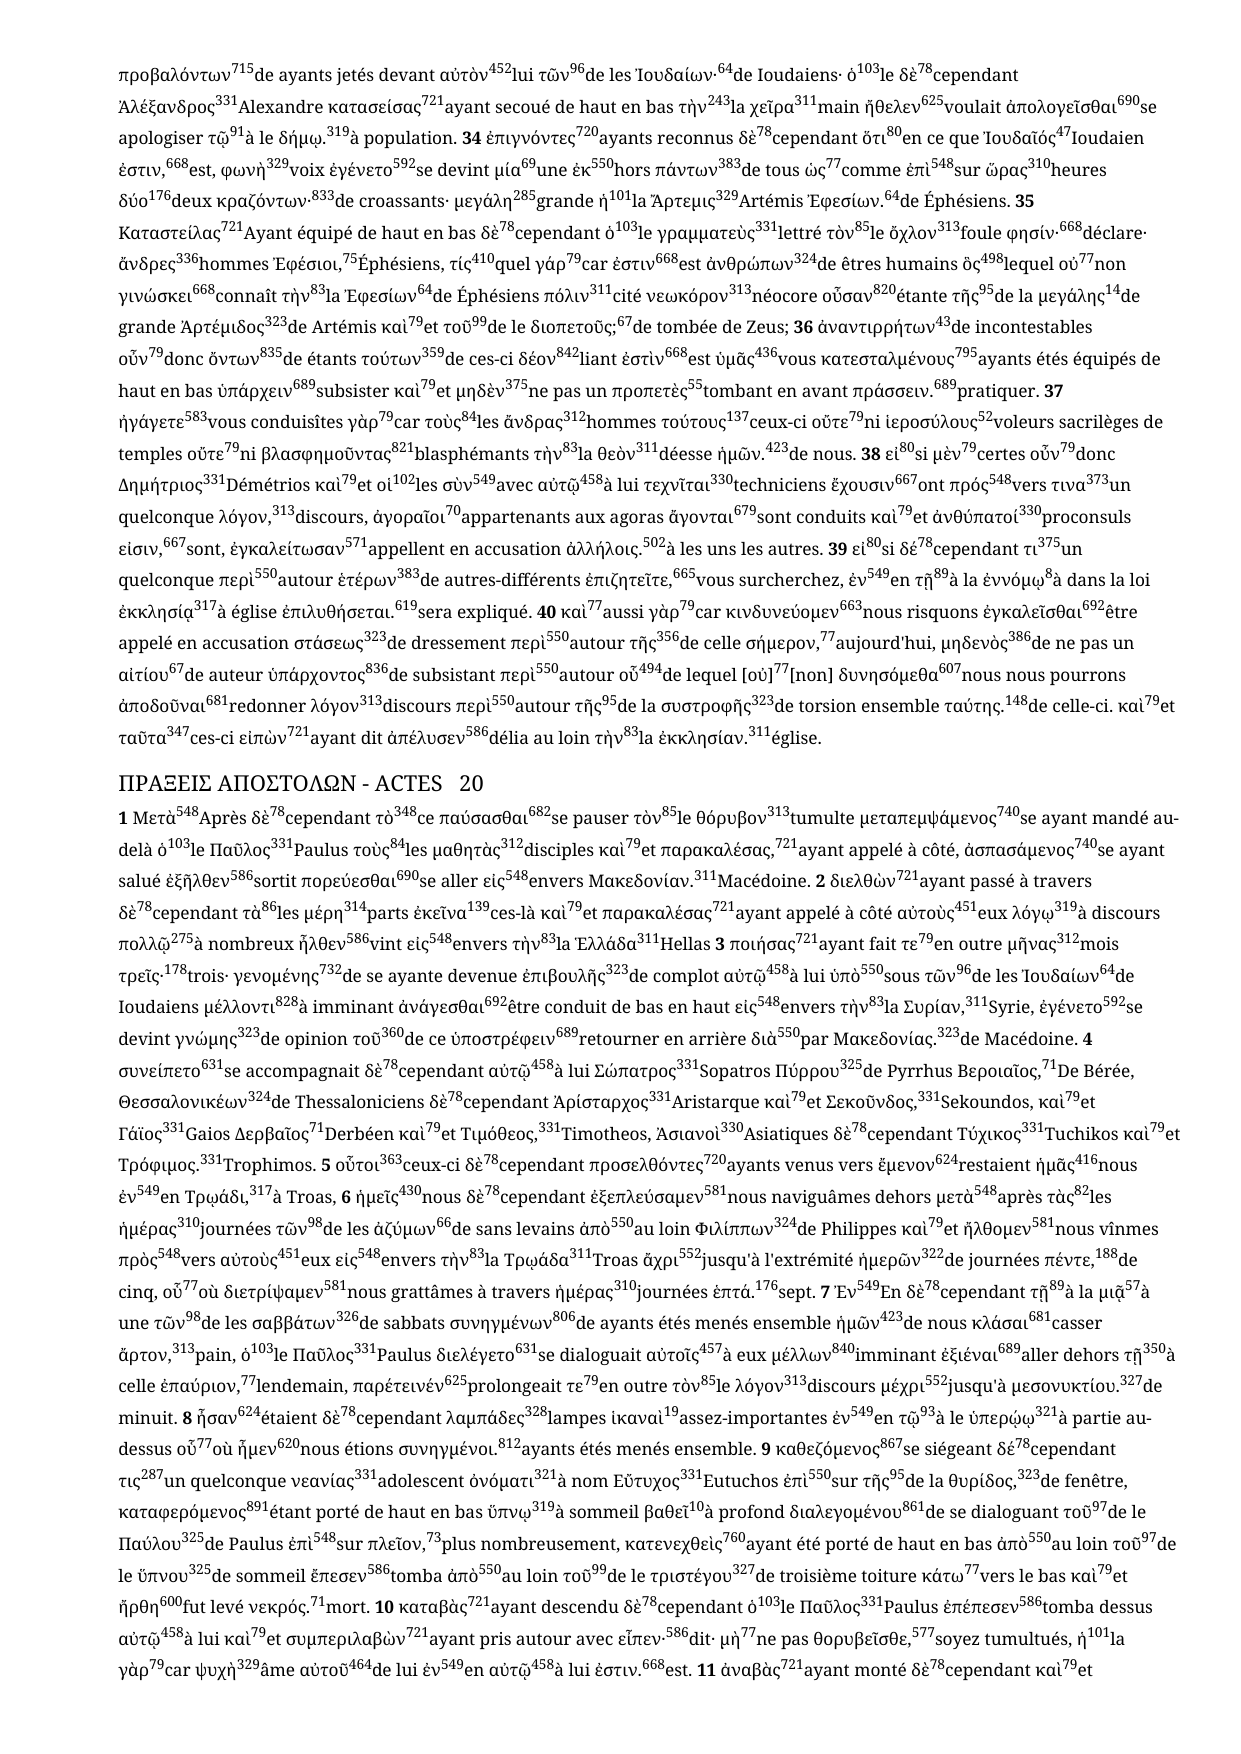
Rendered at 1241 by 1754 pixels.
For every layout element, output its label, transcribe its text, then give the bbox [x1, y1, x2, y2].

text ΠΡΑΞΕΙΣ ΑΠΟΣΤΟΛΩΝ - ACTES 20 [118, 768, 1181, 798]
text 1 Ἐγένετο592Se devint δὲ78cependant ἐν549en τῷ354à ce τὸν85le Ἀπολλῶ313Apollos εἶναι689être ἐν549en Κορίνθῳ317à Corinthe Παῦλον313Paulus διελθόντα707ayant passé à travers τὰ86les ἀνωτερικὰ5hautes μέρη314parts [κατ]ελθεῖν681venir de haut en bas εἰς548envers Ἔφεσον311Éphèse καὶ79et εὑρεῖν681trouver τινας268des quelconques μαθητὰς312disciples 2 εἶπέν586dit τε79en outre πρὸς548vers αὐτούς·451eux· εἰ340si πνεῦμα315souffle ἅγιον6saint ἐλάβετε583vous prîtes πιστεύσαντες;720ayants crus; οἱ468ceux δὲ78cependant πρὸς548vers αὐτόν·452lui· ἀλλ᾽79mais οὐδ᾽77non cependant εἰ80si πνεῦμα333souffle ἅγιον24saint ἔστιν668est ἠκούσαμεν.581nous écoutâmes. 3 εἶπέν586dit τε·79en outre· εἰς548envers τί399quel οὖν79donc ἐβαπτίσθητε;597vous fûtes baptisé; οἱ468ceux δὲ78cependant εἶπαν·585dirent· εἰς548envers τὸ87le Ἰωάννου325de Ioannes βάπτισμα.315baptême. 4 εἶπεν586dit δὲ78cependant Παῦλος·331Paulus· Ἰωάννης331Ioannes ἐβάπτισεν586baptisa βάπτισμα315baptême μετανοίας323de transintelligence τῷ91à le λαῷ319à peuple λέγων840disant εἰς548envers τὸν346celui ἐρχόμενον849se venant μετ᾽548après αὐτὸν452lui ἵνα80afin que πιστεύσωσιν,898que croient, τοῦτ᾽366ce-ci ἔστιν668est εἰς548envers τὸν85le Ἰησοῦν.313Iésous. 5 ἀκούσαντες720ayants écoutés δὲ78cependant ἐβαπτίσθησαν599furent baptisé εἰς548envers τὸ87le ὄνομα315nom τοῦ97de le κυρίου325de Maître Ἰησοῦ,325de Iésous, 6 καὶ79et ἐπιθέντος716de ayant surposé αὐτοῖς457à eux τοῦ97de le Παύλου325de Paulus [τὰς]82[les] χεῖρας310mains ἦλθεν586vint τὸ105le πνεῦμα333souffle τὸ105le ἅγιον24saint ἐπ᾽548sur αὐτούς,451eux, ἐλάλουν624bavardaient τε79en outre γλώσσαις316à langues καὶ79et ἐπροφήτευον.624prophétisaient. 7 ἦσαν624étaient δὲ78cependant οἱ102les πάντες286tous ἄνδρες330hommes ὡσεὶ77comme si δώδεκα.70douze. 8 Εἰσελθὼν721Ayant venu à l'intérieur δὲ78cependant εἰς548envers τὴν83la συναγωγὴν311synagogue ἐπαρρησιάζετο631se oralisait franchement ἐπὶ548sur μῆνας312mois τρεῖς178trois διαλεγόμενος867se dialoguant καὶ79et πείθων840persuadant [τὰ]86[les] περὶ550autour τῆς95de la βασιλείας323de royauté τοῦ97de le θεοῦ.325de Dieu. 9 ὡς80comme δέ78cependant τινες389des quelconques ἐσκληρύνοντο635étaient durci καὶ79et ἠπείθουν624désobéissaient κακολογοῦντες839discourants en mal τὴν83la ὁδὸν311chemin ἐνώπιον552en devant τοῦ99de le πλήθους,327de multitude, ἀποστὰς721ayant dressé au loin ἀπ᾽550au loin αὐτῶν463de eux ἀφώρισεν586délimita τοὺς84les μαθητὰς312disciples καθ᾽548selon ἡμέραν311journée διαλεγόμενος867se dialoguant ἐν549en τῇ89à la σχολῇ317à école Τυράννου.325de Tyrannos. 10 τοῦτο366ce-ci δὲ78cependant ἐγένετο592se devint ἐπὶ548sur ἔτη314ans δύο,180deux, ὥστε80de sorte que πάντας268tous τοὺς345ceux κατοικοῦντας821établissants maison d'habitation τὴν83la Ἀσίαν311Asie ἀκοῦσαι681écouter τὸν85le λόγον313discours τοῦ97de le κυρίου,325de Maître, Ἰουδαίους52Ioudaiens τε79en outre καὶ79et Ἕλληνας.312Hellèns. 11 Δυνάμεις310Puissances τε79en outre οὐ77non τὰς343celles τυχούσας704ayantes obtenues ὁ103le θεὸς331Dieu ἐποίει625faisait διὰ550par τῶν94de les χειρῶν322de mains Παύλου,325de Paulus, 12 ὥστε80de sorte que καὶ77aussi ἐπὶ548sur τοὺς345ceux ἀσθενοῦντας821étants infirme ἀποφέρεσθαι692être porté au loin ἀπὸ550au loin τοῦ97de le χρωτὸς325de peau αὐτοῦ464de lui σουδάρια314petits suaires ἢ79ou σιμικίνθια314jupons en ceinture très court καὶ79et ἀπαλλάσσεσθαι692être débarrassé ἀπ᾽550au loin αὐτῶν463de eux τὰς82les νόσους,310maladies, τά86les τε79en outre πνεύματα314souffles τὰ86les πονηρὰ5méchants ἐκπορεύεσθαι.690se aller au dehors. 13 Ἐπεχείρησαν585Mirent la main sur δέ78cependant τινες389des quelconques καὶ77aussi τῶν357de ceux περιερχομένων860de se allants autour Ἰουδαίων15de Ioudaiens ἐξορκιστῶν324de exorcistes ὀνομάζειν689nommer ἐπὶ548sur τοὺς345ceux ἔχοντας821ayants τὰ86les πνεύματα314souffles τὰ86les πονηρὰ5méchants τὸ87le ὄνομα315nom τοῦ97de le κυρίου325de Maître Ἰησοῦ325de Iésous λέγοντες·839disants· ὁρκίζω664je fais sermenter ὑμᾶς436vous τὸν85le Ἰησοῦν313Iésous ὃν480lequel Παῦλος331Paulus κηρύσσει.668annonce. 14 ἦσαν624étaient δέ78cependant τινος281de un quelconque Σκευᾶ325de Skeua Ἰουδαίου16de Ioudaien ἀρχιερέως325de chef sacrificateur ἑπτὰ196sept υἱοὶ330fils τοῦτο348ce-ci ποιοῦντες.839faisants. 15 ἀποκριθὲν762ayant été répondu δὲ78cependant τὸ105le πνεῦμα333souffle τὸ105le πονηρὸν24méchant εἶπεν586dit αὐτοῖς·457à eux· τὸν85le [μὲν]79[certes] Ἰησοῦν313Iésous γινώσκω664je connais καὶ79et τὸν85le Παῦλον313Paulus ἐπίσταμαι,670je m'établis sûrement, ὑμεῖς447vous δὲ78cependant τίνες409quels ἐστέ;665vous êtes; 16 καὶ79et ἐφαλόμενος740se ayant bondi sur ὁ103le ἄνθρωπος331être humain ἐπ᾽548sur αὐτοὺς451eux ἐν549en ᾧ486à lequel ἦν625était τὸ105le πνεῦμα333souffle τὸ105le πονηρόν,24méchant, κατακυριεύσας721ayant maîtrisé de haut en bas ἀμφοτέρων383de tous deux ἴσχυσεν586eut la ténacité κατ᾽550contre αὐτῶν463de eux ὥστε80de sorte que γυμνοὺς52nus καὶ79et τετραυματισμένους795ayants étés traumatisés ἐκφυγεῖν681fuir dehors ἐκ550hors τοῦ97de le οἴκου325de maison ἐκείνου.150de celui-là. 17 τοῦτο366ce-ci δὲ78cependant ἐγένετο592se devint γνωστὸν49connu πᾶσιν274à tous Ἰουδαίοις58à Ioudaiens τε79en outre καὶ79et Ἕλλησιν318à Hellèns τοῖς351à ceux κατοικοῦσιν827à établissants maison d'habitation τὴν83la Ἔφεσον311Éphèse καὶ79et ἐπέπεσεν586tomba dessus φόβος331effroi ἐπὶ548sur πάντας268tous αὐτοὺς451eux καὶ79et ἐμεγαλύνετο636était magnifié τὸ105le ὄνομα333nom τοῦ97de le κυρίου325de Maître Ἰησοῦ.325de Iésous. 18 Πολλοί389Nombreux τε79en outre τῶν357de ceux πεπιστευκότων777de ayants crus ἤρχοντο630se venaient ἐξομολογούμενοι866se avouants à l'excès καὶ79et ἀναγγέλλοντες839annonçants de bas en haut τὰς82les πράξεις310pratiques αὐτῶν.463de eux. 19 ἱκανοὶ70assez-importants δὲ78cependant τῶν357de ceux τὰ86les περίεργα54travaillés alentour πραξάντων715de ayants pratiqués συνενέγκαντες720ayants étés opportun τὰς242les βίβλους310bibles κατέκαιον624brûlaient complètement ἐνώπιον552en devant πάντων,383de tous, καὶ79et συνεψήφισαν585comptèrent ensemble τὰς82les τιμὰς310valeurs αὐτῶν461de elles καὶ79et εὗρον585trouvèrent ἀργυρίου327de objet d'argent μυριάδας310myriades πέντε.176cinq. 20 Οὕτως77Ainsi κατὰ548selon κράτος315force τοῦ97de le κυρίου325de Maître ὁ103le λόγος331discours ηὔξανεν625croissait καὶ79et ἴσχυεν.625avait la ténacité. 21 Ὡς80Comme δὲ78cependant ἐπληρώθη600fut fait plénitude ταῦτα,365ces-ci, ἔθετο592se posa ὁ103le Παῦλος331Paulus ἐν549en τῷ93à le πνεύματι321à souffle διελθὼν721ayant passé à travers τὴν83la Μακεδονίαν311Macédoine καὶ79et Ἀχαΐαν311Achaïe πορεύεσθαι690se aller εἰς548envers Ἱεροσόλυμα314Ierosolymas εἰπὼν721ayant dit ὅτι80en ce que μετὰ548après τὸ348ce γενέσθαι682se devenir με417moi ἐκεῖ77là δεῖ668lie με417moi καὶ77aussi Ῥώμην311Rome ἰδεῖν.681voir. 22 ἀποστείλας721ayant envoyé δὲ78cependant εἰς548envers τὴν83la Μακεδονίαν311Macédoine δύο52deux τῶν357de ceux διακονούντων833de servants αὐτῷ,458à lui, Τιμόθεον313Timotheos καὶ79et Ἔραστον,313Érastos, αὐτὸς469lui ἐπέσχεν586eut sur χρόνον313temps εἰς548envers τὴν83la Ἀσίαν.311Asie. 23 Ἐγένετο592Se devint δὲ78cependant κατὰ548selon τὸν85le καιρὸν313moment ἐκεῖνον138celui-là τάραχος331trouble οὐκ77non ὀλίγος390peu περὶ550autour τῆς95de la ὁδοῦ.323de chemin. 24 Δημήτριος331Démétrios γάρ79car τις287un quelconque ὀνόματι,321à nom, ἀργυροκόπος,331batteur d’argent, ποιῶν840faisant ναοὺς312temples ἀργυροῦς3argentés Ἀρτέμιδος323de Artémis παρείχετο631se fournissait τοῖς90à les τεχνίταις318à techniciens οὐκ77non ὀλίγην267peu ἐργασίαν,311travaillance, 25 οὓς479lesquels συναθροίσας721ayant réuni ensemble καὶ77aussi τοὺς84les περὶ548autour τὰ86les τοιαῦτα347tels ἐργάτας312travailleurs εἶπεν·586dit· ἄνδρες,336hommes, ἐπίστασθε671vous vous établissez sûrement ὅτι80en ce que ἐκ550hors ταύτης148de celle-ci τῆς95de la ἐργασίας323de travaillance ἡ101la εὐπορία329prospérité ἡμῖν419à nous ἐστιν668est 26 καὶ79et θεωρεῖτε665vous observez καὶ79et ἀκούετε665vous écoutez ὅτι80en ce que οὐ77non μόνον77seulement Ἐφέσου323de Éphèse ἀλλὰ79mais σχεδὸν77presque πάσης279de toute τῆς95de la Ἀσίας323de Asie ὁ103le Παῦλος331Paulus οὗτος156celui-ci πείσας721ayant persuadé μετέστησεν586déplaça ἱκανὸν4assez-important ὄχλον313foule λέγων840disant ὅτι80en ce que οὐκ77non εἰσὶν667sont θεοὶ330dieux οἱ363ceux διὰ550par χειρῶν322de mains γινόμενοι.866se devenants. 27 οὐ77non μόνον77seulement δὲ78cependant τοῦτο366ce-ci κινδυνεύει668risque ἡμῖν419à nous τὸ87le μέρος315part εἰς548envers ἀπελεγμὸν313reproche loin ἐλθεῖν681venir ἀλλὰ79mais καὶ77aussi τὸ87le τῆς95de la μεγάλης14de grande θεᾶς323de déesse Ἀρτέμιδος323de Artémis ἱερὸν315sanctuaire εἰς548envers οὐθὲν375aucun λογισθῆναι,683être calculé, μέλλειν689imminer τε79en outre καὶ77aussi καθαιρεῖσθαι692être saisi du haut vers le bas τῆς95de la μεγαλειότητος323de magnificence αὐτῆς462de elle ἣν478laquelle ὅλη285toute entière ἡ101la Ἀσία329Asie καὶ79et ἡ101la οἰκουμένη329écoumène σέβεται.674se vénère. 28 Ἀκούσαντες720Ayants écoutés δὲ78cependant καὶ79et γενόμενοι739se ayants devenus πλήρεις46de plénitudes θυμοῦ325de fureur ἔκραζον624croassaient λέγοντες·839disants· μεγάλη45grande ἡ101la Ἄρτεμις329Artémis Ἐφεσίων.64de Éphésiens. 29 καὶ79et ἐπλήσθη600fut rempli ἡ101la πόλις329cité τῆς95de la συγχύσεως,323de confusion, ὥρμησάν585ruèrent τε79en outre ὁμοθυμαδὸν77en même fureur εἰς548envers τὸ87le θέατρον315théâtre συναρπάσαντες720ayants ravis avec Γάϊον313Gaios καὶ79et Ἀρίσταρχον313Aristarque Μακεδόνας,312Macédoniens, συνεκδήμους312compagnons de voyage Παύλου.325de Paulus. 30 Παύλου325de Paulus δὲ78cependant βουλομένου861de se ayant dessein εἰσελθεῖν681venir à l'intérieur εἰς548envers τὸν85le δῆμον313population οὐκ77non εἴων624concédaient αὐτὸν452lui οἱ102les μαθηταί·330disciples· 31 τινὲς286des quelconques δὲ78cependant καὶ77aussi τῶν96de les Ἀσιαρχῶν,324de Asiarques, ὄντες839étants αὐτῷ458à lui φίλοι,46amis, πέμψαντες720ayants mandés πρὸς548vers αὐτὸν452lui παρεκάλουν624appelaient à côté μὴ77ne pas δοῦναι681donner ἑαυτὸν528lui-même εἰς548envers τὸ87le θέατρον.315théâtre. 32 ἄλλοι389autres μὲν77certes οὖν79donc ἄλλο375autre τι271un quelconque ἔκραζον·624croassaient· ἦν625était γὰρ79car ἡ101la ἐκκλησία329église συγκεχυμένη811ayante étée versée ensemble dans la confusion καὶ79et οἱ102les πλείους389plus nombreusement οὐκ77non ᾔδεισαν658avaient su τίνος407de quel ἕνεκα552à cause συνεληλύθεισαν.658avaient venus ensemble. 33 ἐκ550hors δὲ78cependant τοῦ97de le ὄχλου325de foule συνεβίβασαν585concilièrent Ἀλέξανδρον,313Alexandre, προβαλόντων715de ayants jetés devant αὐτὸν452lui τῶν96de les Ἰουδαίων·64de Ioudaiens· ὁ103le δὲ78cependant Ἀλέξανδρος331Alexandre κατασείσας721ayant secoué de haut en bas τὴν243la χεῖρα311main ἤθελεν625voulait ἀπολογεῖσθαι690se apologiser τῷ91à le δήμῳ.319à population. 34 ἐπιγνόντες720ayants reconnus δὲ78cependant ὅτι80en ce que Ἰουδαῖός47Ioudaien ἐστιν,668est, φωνὴ329voix ἐγένετο592se devint μία69une ἐκ550hors πάντων383de tous ὡς77comme ἐπὶ548sur ὥρας310heures δύο176deux κραζόντων·833de croassants· μεγάλη285grande ἡ101la Ἄρτεμις329Artémis Ἐφεσίων.64de Éphésiens. 35 Καταστείλας721Ayant équipé de haut en bas δὲ78cependant ὁ103le γραμματεὺς331lettré τὸν85le ὄχλον313foule φησίν·668déclare· ἄνδρες336hommes Ἐφέσιοι,75Éphésiens, τίς410quel γάρ79car ἐστιν668est ἀνθρώπων324de êtres humains ὃς498lequel οὐ77non γινώσκει668connaît τὴν83la Ἐφεσίων64de Éphésiens πόλιν311cité νεωκόρον313néocore οὖσαν820étante τῆς95de la μεγάλης14de grande Ἀρτέμιδος323de Artémis καὶ79et τοῦ99de le διοπετοῦς;67de tombée de Zeus; 36 ἀναντιρρήτων43de incontestables οὖν79donc ὄντων835de étants τούτων359de ces-ci δέον842liant ἐστὶν668est ὑμᾶς436vous κατεσταλμένους795ayants étés équipés de haut en bas ὑπάρχειν689subsister καὶ79et μηδὲν375ne pas un προπετὲς55tombant en avant πράσσειν.689pratiquer. 37 ἠγάγετε583vous conduisîtes γὰρ79car τοὺς84les ἄνδρας312hommes τούτους137ceux-ci οὔτε79ni ἱεροσύλους52voleurs sacrilèges de temples οὔτε79ni βλασφημοῦντας821blasphémants τὴν83la θεὸν311déesse ἡμῶν.423de nous. 38 εἰ80si μὲν79certes οὖν79donc Δημήτριος331Démétrios καὶ79et οἱ102les σὺν549avec αὐτῷ458à lui τεχνῖται330techniciens ἔχουσιν667ont πρός548vers τινα373un quelconque λόγον,313discours, ἀγοραῖοι70appartenants aux agoras ἄγονται679sont conduits καὶ79et ἀνθύπατοί330proconsuls εἰσιν,667sont, ἐγκαλείτωσαν571appellent en accusation ἀλλήλοις.502à les uns les autres. 39 εἰ80si δέ78cependant τι375un quelconque περὶ550autour ἑτέρων383de autres-différents ἐπιζητεῖτε,665vous surcherchez, ἐν549en τῇ89à la ἐννόμῳ8à dans la loi ἐκκλησίᾳ317à église ἐπιλυθήσεται.619sera expliqué. 40 καὶ77aussi γὰρ79car κινδυνεύομεν663nous risquons ἐγκαλεῖσθαι692être appelé en accusation στάσεως323de dressement περὶ550autour τῆς356de celle σήμερον,77aujourd'hui, μηδενὸς386de ne pas un αἰτίου67de auteur ὑπάρχοντος836de subsistant περὶ550autour οὗ494de lequel [οὐ]77[non] δυνησόμεθα607nous nous pourrons ἀποδοῦναι681redonner λόγον313discours περὶ550autour τῆς95de la συστροφῆς323de torsion ensemble ταύτης.148de celle-ci. καὶ79et ταῦτα347ces-ci εἰπὼν721ayant dit ἀπέλυσεν586délia au loin τὴν83la ἐκκλησίαν.311église. [118, 59, 1181, 749]
text 1 Μετὰ548Après δὲ78cependant τὸ348ce παύσασθαι682se pauser τὸν85le θόρυβον313tumulte μεταπεμψάμενος740se ayant mandé au-delà ὁ103le Παῦλος331Paulus τοὺς84les μαθητὰς312disciples καὶ79et παρακαλέσας,721ayant appelé à côté, ἀσπασάμενος740se ayant salué ἐξῆλθεν586sortit πορεύεσθαι690se aller εἰς548envers Μακεδονίαν.311Macédoine. 2 διελθὼν721ayant passé à travers δὲ78cependant τὰ86les μέρη314parts ἐκεῖνα139ces-là καὶ79et παρακαλέσας721ayant appelé à côté αὐτοὺς451eux λόγῳ319à discours πολλῷ275à nombreux ἦλθεν586vint εἰς548envers τὴν83la Ἑλλάδα311Hellas 3 ποιήσας721ayant fait τε79en outre μῆνας312mois τρεῖς·178trois· γενομένης732de se ayante devenue ἐπιβουλῆς323de complot αὐτῷ458à lui ὑπὸ550sous τῶν96de les Ἰουδαίων64de Ioudaiens μέλλοντι828à imminant ἀνάγεσθαι692être conduit de bas en haut εἰς548envers τὴν83la Συρίαν,311Syrie, ἐγένετο592se devint γνώμης323de opinion τοῦ360de ce ὑποστρέφειν689retourner en arrière διὰ550par Μακεδονίας.323de Macédoine. 4 συνείπετο631se accompagnait δὲ78cependant αὐτῷ458à lui Σώπατρος331Sopatros Πύρρου325de Pyrrhus Βεροιαῖος,71De Bérée, Θεσσαλονικέων324de Thessaloniciens δὲ78cependant Ἀρίσταρχος331Aristarque καὶ79et Σεκοῦνδος,331Sekoundos, καὶ79et Γάϊος331Gaios Δερβαῖος71Derbéen καὶ79et Τιμόθεος,331Timotheos, Ἀσιανοὶ330Asiatiques δὲ78cependant Τύχικος331Tuchikos καὶ79et Τρόφιμος.331Trophimos. 5 οὗτοι363ceux-ci δὲ78cependant προσελθόντες720ayants venus vers ἔμενον624restaient ἡμᾶς416nous ἐν549en Τρῳάδι,317à Troas, 6 ἡμεῖς430nous δὲ78cependant ἐξεπλεύσαμεν581nous naviguâmes dehors μετὰ548après τὰς82les ἡμέρας310journées τῶν98de les ἀζύμων66de sans levains ἀπὸ550au loin Φιλίππων324de Philippes καὶ79et ἤλθομεν581nous vînmes πρὸς548vers αὐτοὺς451eux εἰς548envers τὴν83la Τρῳάδα311Troas ἄχρι552jusqu'à l'extrémité ἡμερῶν322de journées πέντε,188de cinq, οὗ77où διετρίψαμεν581nous grattâmes à travers ἡμέρας310journées ἑπτά.176sept. 7 Ἐν549En δὲ78cependant τῇ89à la μιᾷ57à une τῶν98de les σαββάτων326de sabbats συνηγμένων806de ayants étés menés ensemble ἡμῶν423de nous κλάσαι681casser ἄρτον,313pain, ὁ103le Παῦλος331Paulus διελέγετο631se dialoguait αὐτοῖς457à eux μέλλων840imminant ἐξιέναι689aller dehors τῇ350à celle ἐπαύριον,77lendemain, παρέτεινέν625prolongeait τε79en outre τὸν85le λόγον313discours μέχρι552jusqu'à μεσονυκτίου.327de minuit. 8 ἦσαν624étaient δὲ78cependant λαμπάδες328lampes ἱκαναὶ19assez-importantes ἐν549en τῷ93à le ὑπερῴῳ321à partie au-dessus οὗ77où ἦμεν620nous étions συνηγμένοι.812ayants étés menés ensemble. 9 καθεζόμενος867se siégeant δέ78cependant τις287un quelconque νεανίας331adolescent ὀνόματι321à nom Εὔτυχος331Eutuchos ἐπὶ550sur τῆς95de la θυρίδος,323de fenêtre, καταφερόμενος891étant porté de haut en bas ὕπνῳ319à sommeil βαθεῖ10à profond διαλεγομένου861de se dialoguant τοῦ97de le Παύλου325de Paulus ἐπὶ548sur πλεῖον,73plus nombreusement, κατενεχθεὶς760ayant été porté de haut en bas ἀπὸ550au loin τοῦ97de le ὕπνου325de sommeil ἔπεσεν586tomba ἀπὸ550au loin τοῦ99de le τριστέγου327de troisième toiture κάτω77vers le bas καὶ79et ἤρθη600fut levé νεκρός.71mort. 10 καταβὰς721ayant descendu δὲ78cependant ὁ103le Παῦλος331Paulus ἐπέπεσεν586tomba dessus αὐτῷ458à lui καὶ79et συμπεριλαβὼν721ayant pris autour avec εἶπεν·586dit· μὴ77ne pas θορυβεῖσθε,577soyez tumultués, ἡ101la γὰρ79car ψυχὴ329âme αὐτοῦ464de lui ἐν549en αὐτῷ458à lui ἐστιν.668est. 11 ἀναβὰς721ayant monté δὲ78cependant καὶ79et κλάσας721ayant cassé τὸν85le ἄρτον313pain καὶ79et γευσάμενος740se ayant goûté ἐφ᾽548sur ἱκανόν53assez-important τε79en outre ὁμιλήσας721ayant conversé ἄχρι552jusqu'à l'extrémité αὐγῆς,323de irradiation, οὕτως77ainsi ἐξῆλθεν.586sortit. 12 ἤγαγον585conduisirent δὲ78cependant τὸν85le παῖδα313jeune servant ζῶντα822vivant καὶ79et παρεκλήθησαν599furent appelé à côté οὐ77non μετρίως.77mesurément. 13 Ἡμεῖς430Nous δὲ78cependant προελθόντες720ayants venus devant ἐπὶ548sur τὸ87le πλοῖον315navire ἀνήχθημεν595nous fûmes conduit de bas en haut ἐπὶ548sur τὴν83la Ἆσσον311Assos ἐκεῖθεν77de là μέλλοντες839imminants ἀναλαμβάνειν689prendre de bas en haut τὸν85le Παῦλον·313Paulus· οὕτως77ainsi γὰρ79car διατεταγμένος792se ayant ordonné au-travers ἦν625était μέλλων840imminant αὐτὸς542lui-même πεζεύειν.689voyager à pied. 14 ὡς80comme δὲ78cependant συνέβαλλεν625jetait ensemble ἡμῖν419à nous εἰς548envers τὴν83la Ἆσσον,311Assos, ἀναλαβόντες720ayants pris de bas en haut αὐτὸν452lui ἤλθομεν581nous vînmes εἰς548envers Μιτυλήνην,311Mytilène, 15 κἀκεῖθεν77et de là ἀποπλεύσαντες720ayants navigués au loin τῇ350à celle ἐπιούσῃ826à survenante κατηντήσαμεν581nous atteignîmes à l'encontre ἄντικρυς552contre face Χίου,323de Chios, τῇ89à la δὲ78cependant ἑτέρᾳ376à autre-différente παρεβάλομεν581nous jetâmes à côté εἰς548envers Σάμον,311Samos, τῇ350à celle δὲ78cependant ἐχομένῃ853à se ayante ἤλθομεν581nous vînmes εἰς548envers Μίλητον.311Milet. 16 κεκρίκει659avait jugé γὰρ79car ὁ103le Παῦλος331Paulus παραπλεῦσαι681naviguer à côté τὴν83la Ἔφεσον,311Éphèse, ὅπως80de telle manière que μὴ77ne pas γένηται905que se devienne αὐτῷ458à lui χρονοτριβῆσαι681passer du temps sur sentier ἐν549en τῇ89à la Ἀσίᾳ·317à Asie· ἔσπευδεν625hâtait γὰρ79car εἰ80si δυνατὸν49puissant εἴη700que soit αὐτῷ458à lui τὴν83la ἡμέραν311journée τῆς95de la πεντηκοστῆς323de pentecôte γενέσθαι682se devenir εἰς548envers Ἱεροσόλυμα.314Ierosolymas. 17 Ἀπὸ550Au loin δὲ78cependant τῆς95de la Μιλήτου323de Milet πέμψας721ayant mandé εἰς548envers Ἔφεσον311Éphèse μετεκαλέσατο592se appela avec au-delà τοὺς84les πρεσβυτέρους52plus anciens τῆς95de la ἐκκλησίας.323de église. 18 ὡς80comme δὲ78cependant παρεγένοντο591se devinrent à côté πρὸς548vers αὐτὸν452lui εἶπεν586dit αὐτοῖς·457à eux· Ὑμεῖς447Vous ἐπίστασθε,671vous vous établissez sûrement, ἀπὸ550au loin πρώτης209de première ἡμέρας323de journée ἀφ᾽550au loin ἧς490de laquelle ἐπέβην582je surmontai εἰς548envers τὴν83la Ἀσίαν,311Asie, πῶς77comment? μεθ᾽550avec ὑμῶν441de vous τὸν85le πάντα269tout χρόνον313temps ἐγενόμην,588je me devins, 19 δουλεύων840étant esclave τῷ91à le κυρίῳ319à Maître μετὰ550avec πάσης279de toute ταπεινοφροσύνης323de basse émotion καὶ79et δακρύων326de larmes καὶ79et πειρασμῶν324de tentations τῶν357de ceux συμβάντων715de ayants arrivés avec μοι420à moi ἐν549en ταῖς88à les ἐπιβουλαῖς316à complots τῶν96de les Ἰουδαίων,64de Ioudaiens, 20 ὡς77comme οὐδὲν375aucun ὑπεστειλάμην588je me soustrayai τῶν359de ces συμφερόντων835de étants opportun τοῦ360de ce μὴ77ne pas ἀναγγεῖλαι681annoncer de bas en haut ὑμῖν438à vous καὶ79et διδάξαι681enseigner ὑμᾶς436vous δημοσίᾳ57à publique καὶ79et κατ᾽548selon οἴκους,312maisons, 21 διαμαρτυρόμενος867se passant témoignage Ἰουδαίοις58à Ioudaiens τε79en outre καὶ79et Ἕλλησιν318à Hellèns τὴν344celle εἰς548envers θεὸν313Dieu μετάνοιαν311transintelligence καὶ79et πίστιν311croyance εἰς548envers τὸν85le κύριον313Maître ἡμῶν423de nous Ἰησοῦν.313Iésous. 22 Καὶ79Et νῦν77maintenant ἰδοὺ306voici δεδεμένος813ayant été lié ἐγὼ431moi τῷ93à le πνεύματι321à souffle πορεύομαι670je me vais εἰς548envers Ἰερουσαλὴμ311Ierousalem τὰ347ces ἐν549en αὐτῇ456à elle συναντήσοντά763qui rencontreront avec μοι420à moi μὴ77ne pas εἰδώς,783ayant su, 23 πλὴν79toutefois ὅτι80en ce que τὸ105le πνεῦμα333souffle τὸ105le ἅγιον24saint κατὰ548selon πόλιν311cité διαμαρτύρεταί674se passe témoignage μοι420à moi λέγον842disant ὅτι80en ce que δεσμὰ332liens καὶ79et θλίψεις328oppressions με417moi μένουσιν.667restent. 24 ἀλλ᾽79mais οὐδενὸς281de aucun λόγου325de discours ποιοῦμαι670je me fais τὴν83la ψυχὴν311âme τιμίαν51de valeur ἐμαυτῷ509à moi-même ὡς80comme τελειῶσαι681perfectionner τὸν85le δρόμον313course μου424de moi καὶ79et τὴν83la διακονίαν311service ἣν478laquelle ἔλαβον582je pris παρὰ550à côté τοῦ97de le κυρίου325de Maître Ἰησοῦ,325de Iésous, διαμαρτύρασθαι682se passer témoignage τὸ87le εὐαγγέλιον315évangile τῆς95de la χάριτος323de grâce τοῦ97de le θεοῦ.325de Dieu. 25 Καὶ79Et νῦν77maintenant ἰδοὺ306voici ἐγὼ431moi οἶδα638j'ai su ὅτι80en ce que οὐκέτι77non plus ὄψεσθε609vous vous verrez τὸ87le πρόσωπόν315face μου424de moi ὑμεῖς447vous πάντες286tous ἐν549en οἷς485à lesquels διῆλθον582je passai à travers κηρύσσων840annonçant τὴν83la βασιλείαν.311royauté. 26 διότι80parce que μαρτύρομαι670je me rends témoignage ὑμῖν438à vous ἐν549en τῇ89à la σήμερον77aujourd'hui ἡμέρᾳ317à journée ὅτι80en ce que καθαρός47pur εἰμι664je suis ἀπὸ550au loin τοῦ99de le αἵματος327de sang πάντων·383de tous· 27 οὐ77non γὰρ79car ὑπεστειλάμην588je me soustrayai τοῦ360de ce μὴ77ne pas ἀναγγεῖλαι681annoncer de bas en haut πᾶσαν267toute τὴν83la βουλὴν311dessein τοῦ97de le θεοῦ325de Dieu ὑμῖν.438à vous. 28 προσέχετε569attenez ἑαυτοῖς519à vous-mêmes καὶ79et παντὶ277à tout τῷ93à le ποιμνίῳ,321à troupeau de berger, ἐν549en ᾧ488à lequel ὑμᾶς436vous τὸ105le πνεῦμα333souffle τὸ105le ἅγιον24saint ἔθετο592se posa ἐπισκόπους312superviseurs ποιμαίνειν689berger τὴν83la ἐκκλησίαν311église τοῦ97de le θεοῦ,325de Dieu, ἣν478laquelle περιεποιήσατο592se produisit autour διὰ550par τοῦ259de le αἵματος327de sang τοῦ257de le ἰδίου.127de en propre. 29 ἐγὼ431moi οἶδα638j'ai su ὅτι80en ce que εἰσελεύσονται611se viendront à l'intérieur μετὰ548après τὴν83la ἄφιξίν311arrivée μου424de moi λύκοι330loups βαρεῖς21lourds εἰς548envers ὑμᾶς436vous μὴ77ne pas φειδόμενοι866se épargnants τοῦ99de le ποιμνίου,327de troupeau de berger, 30 καὶ79et ἐξ550hors ὑμῶν441de vous αὐτῶν521de vous-mêmes ἀναστήσονται611se redresseront ἄνδρες330hommes λαλοῦντες839bavardants διεστραμμένα797ayants étés tournés de travers τοῦ360de ce ἀποσπᾶν689tirer loin τοὺς84les μαθητὰς312disciples ὀπίσω552derrière ἑαυτῶν.536de eux-mêmes. 31 διὸ79c'est pourquoi γρηγορεῖτε569vigilez μνημονεύοντες839mémorants ὅτι80en ce que τριετίαν311trois années durant νύκτα311nuit καὶ79et ἡμέραν311journée οὐκ77non ἐπαυσάμην588je me pausai μετὰ550avec δακρύων326de larmes νουθετῶν840admonestant ἕνα53un ἕκαστον.269chacun. 32 Καὶ79Et τὰ347ces νῦν77maintenant παρατίθεμαι670je me pose à côté ὑμᾶς436vous τῷ91à le θεῷ319à Dieu καὶ79et τῷ91à le λόγῳ319à discours τῆς95de la χάριτος323de grâce αὐτοῦ,464de lui, τῷ352à celui δυναμένῳ855à se pouvant οἰκοδομῆσαι681édifier en maison καὶ79et δοῦναι681donner τὴν83la κληρονομίαν311héritage ἐν549en τοῖς351à ceux ἡγιασμένοις800à ayants étés sanctifiés πᾶσιν.274à tous. 33 ἀργυρίου327de objet d'argent ἢ79ou χρυσίου327de objet d'or ἢ79ou ἱματισμοῦ325de habillement d'himation οὐδενὸς384de aucun ἐπεθύμησα·582je désirai en fureur· 34 αὐτοὶ523vous-mêmes γινώσκετε665vous connaissez ὅτι80en ce que ταῖς88à les χρείαις316à besoins μου424de moi καὶ79et τοῖς351à ceux οὖσιν827à étants μετ᾽550avec ἐμοῦ424de moi ὑπηρέτησαν585administrèrent αἱ100les χεῖρες328mains αὗται.153celles-ci. 35 πάντα374tous ὑπέδειξα582je montrai en dessous ὑμῖν438à vous ὅτι80en ce que οὕτως77ainsi κοπιῶντας821peinants δεῖ668lie ἀντιλαμβάνεσθαι690se prendre contre τῶν357de ceux ἀσθενούντων,833de étants infirme, μνημονεύειν689mémorer τε79en outre τῶν96de les λόγων324de discours τοῦ97de le κυρίου325de Maître Ἰησοῦ325de Iésous ὅτι80en ce que αὐτὸς469lui εἶπεν·586dit· μακάριόν49bienheureux ἐστιν668est μᾶλλον77davantage διδόναι689donner ἢ79ou λαμβάνειν.689prendre. 36 Καὶ79Et ταῦτα347ces-ci εἰπὼν721ayant dit θεὶς721ayant posé τὰ86les γόνατα314genoux αὐτοῦ464de lui σὺν549avec πᾶσιν274à tous αὐτοῖς457à eux προσηύξατο.592se pria. 37 ἱκανὸς287assez-important δὲ78cependant κλαυθμὸς331pleur ἐγένετο592se devint πάντων383de tous καὶ79et ἐπιπεσόντες720ayants tombés dessus ἐπὶ548sur τὸν85le τράχηλον313cou τοῦ97de le Παύλου325de Paulus κατεφίλουν624affectionnaient de haut en bas αὐτόν,452lui, 38 ὀδυνώμενοι866se affligeants de douleur μάλιστα77surtout ἐπὶ549sur τῷ91à le λόγῳ319à discours ᾧ486à lequel εἰρήκει,659avait dit, ὅτι80en ce que οὐκέτι77non plus μέλλουσιν667imminent τὸ87le πρόσωπον315face αὐτοῦ464de lui θεωρεῖν.689observer. προέπεμπον624mandaient en avant δὲ78cependant αὐτὸν452lui εἰς548envers τὸ87le πλοῖον.315navire. [118, 802, 1181, 1682]
